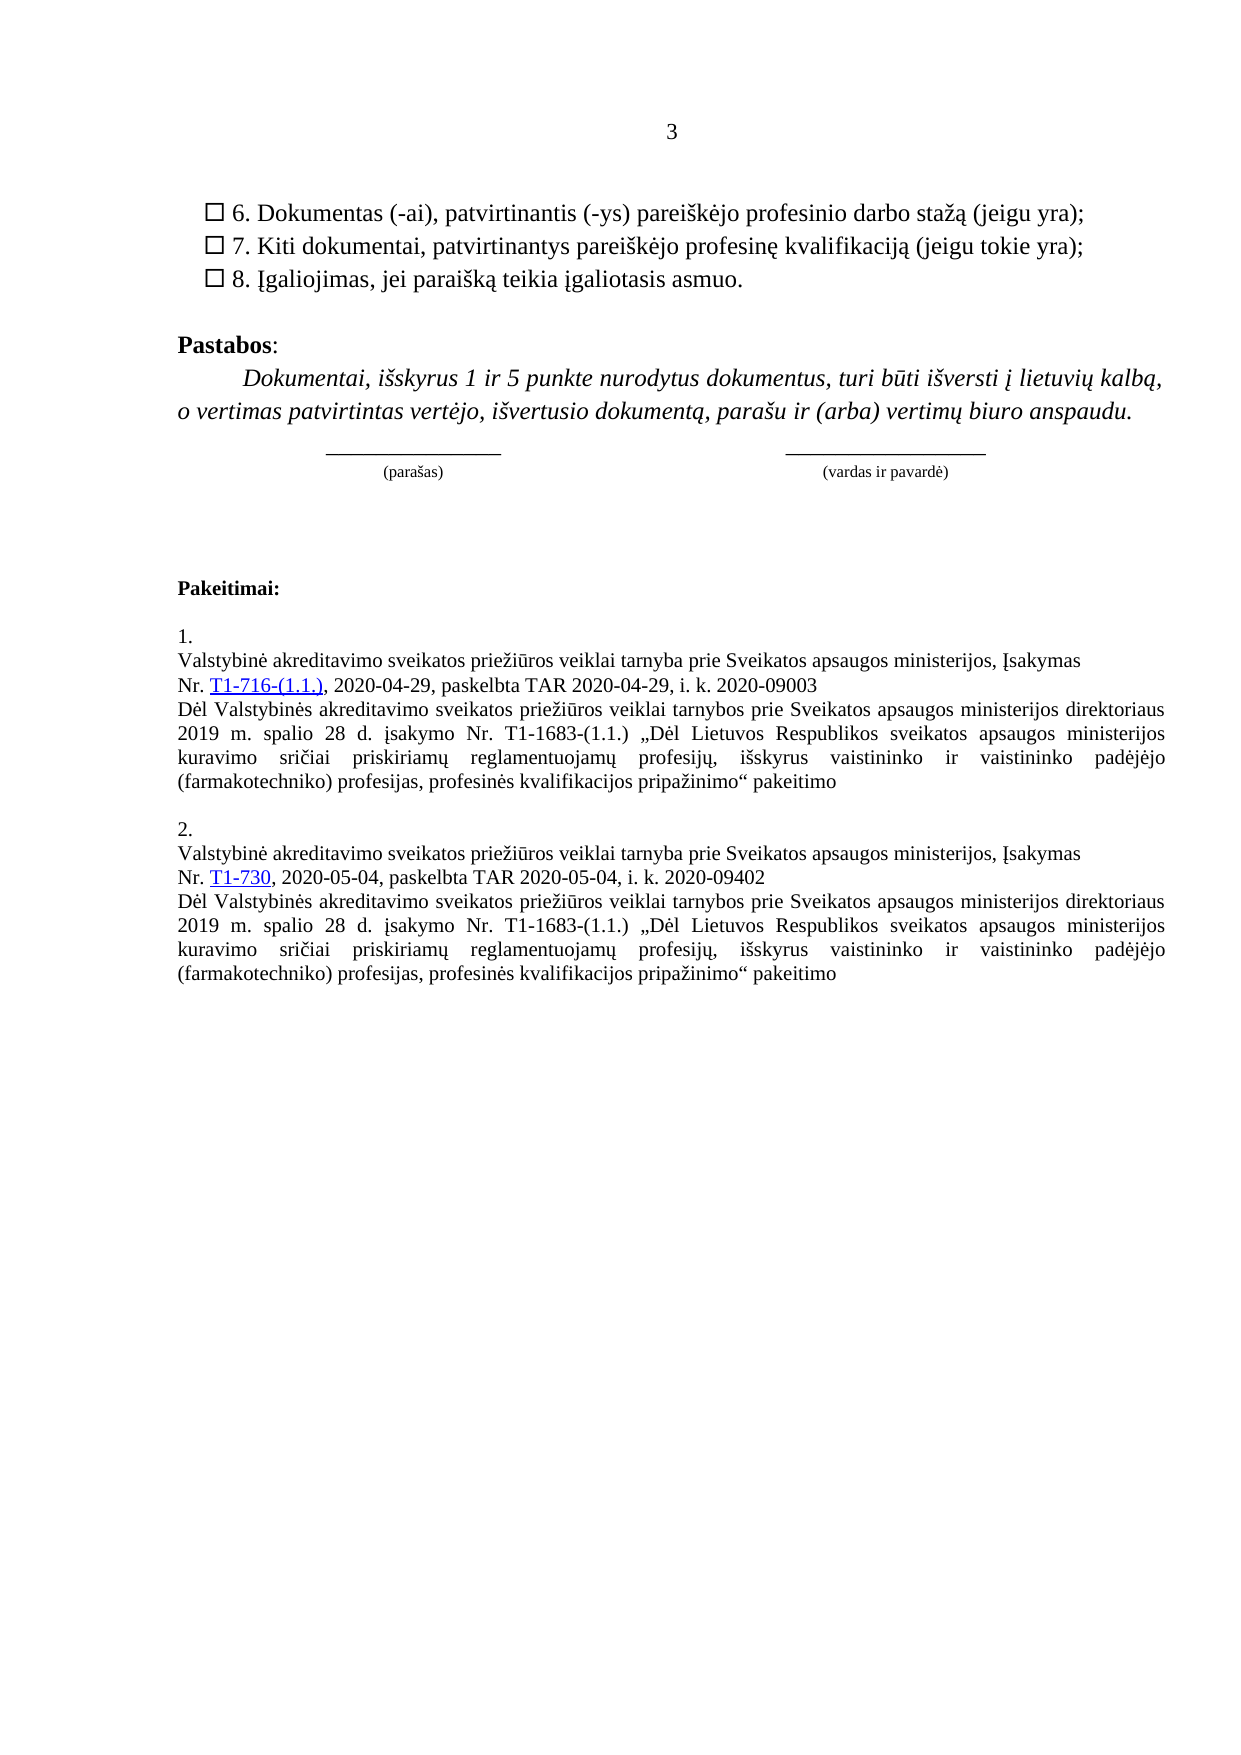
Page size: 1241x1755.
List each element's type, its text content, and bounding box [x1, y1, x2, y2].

text Pakeitimai: [177, 576, 1167, 600]
text Pastabos: [177, 330, 1167, 359]
table_header ______________ (parašas) [177, 429, 649, 495]
text Valstybinė akreditavimo sveikatos priežiūros veiklai tarnyba prie Sveikatos apsaugos ministerijos, Įsakymas [177, 841, 1167, 865]
text Dėl Valstybinės akreditavimo sveikatos priežiūros veiklai tarnybos prie Sveikatos apsaugos ministerijos direktoriaus 2019 m. spalio 28 d. įsakymo Nr. T1-1683-(1.1.) „Dėl Lietuvos Respublikos sveikatos apsaugos ministerijos kuravimo sričiai priskiriamų reglamentuojamų profesijų, išskyrus vaistininko ir vaistininko padėjėjo (farmakotechniko) profesijas, profesinės kvalifikacijos pripažinimo“ pakeitimo [177, 889, 1167, 985]
text Valstybinė akreditavimo sveikatos priežiūros veiklai tarnyba prie Sveikatos apsaugos ministerijos, Įsakymas [177, 648, 1167, 672]
text  8. Įgaliojimas, jei paraišką teikia įgaliotasis asmuo. [203, 264, 1167, 293]
text 2. [177, 817, 1167, 841]
text Dokumentai, išskyrus 1 ir 5 punkte nurodytus dokumentus, turi būti išversti į lietuvių kalbą, o vertimas patvirtintas vertėjo, išvertusio dokumentą, parašu ir (arba) vertimų biuro anspaudu. [177, 363, 1167, 425]
text Nr. T1-730, 2020-05-04, paskelbta TAR 2020-05-04, i. k. 2020-09402 [177, 865, 1167, 889]
text 1. [177, 624, 1167, 648]
text Nr. T1-716-(1.1.), 2020-04-29, paskelbta TAR 2020-04-29, i. k. 2020-09003 [177, 672, 1167, 697]
text  7. Kiti dokumentai, patvirtinantys pareiškėjo profesinę kvalifikaciją (jeigu tokie yra); [203, 231, 1167, 260]
text Dėl Valstybinės akreditavimo sveikatos priežiūros veiklai tarnybos prie Sveikatos apsaugos ministerijos direktoriaus 2019 m. spalio 28 d. įsakymo Nr. T1-1683-(1.1.) „Dėl Lietuvos Respublikos sveikatos apsaugos ministerijos kuravimo sričiai priskiriamų reglamentuojamų profesijų, išskyrus vaistininko ir vaistininko padėjėjo (farmakotechniko) profesijas, profesinės kvalifikacijos pripažinimo“ pakeitimo [177, 697, 1167, 793]
text  6. Dokumentas (-ai), patvirtinantis (-ys) pareiškėjo profesinio darbo stažą (jeigu yra); [203, 198, 1167, 227]
table_header ________________ (vardas ir pavardė) [649, 429, 1122, 495]
